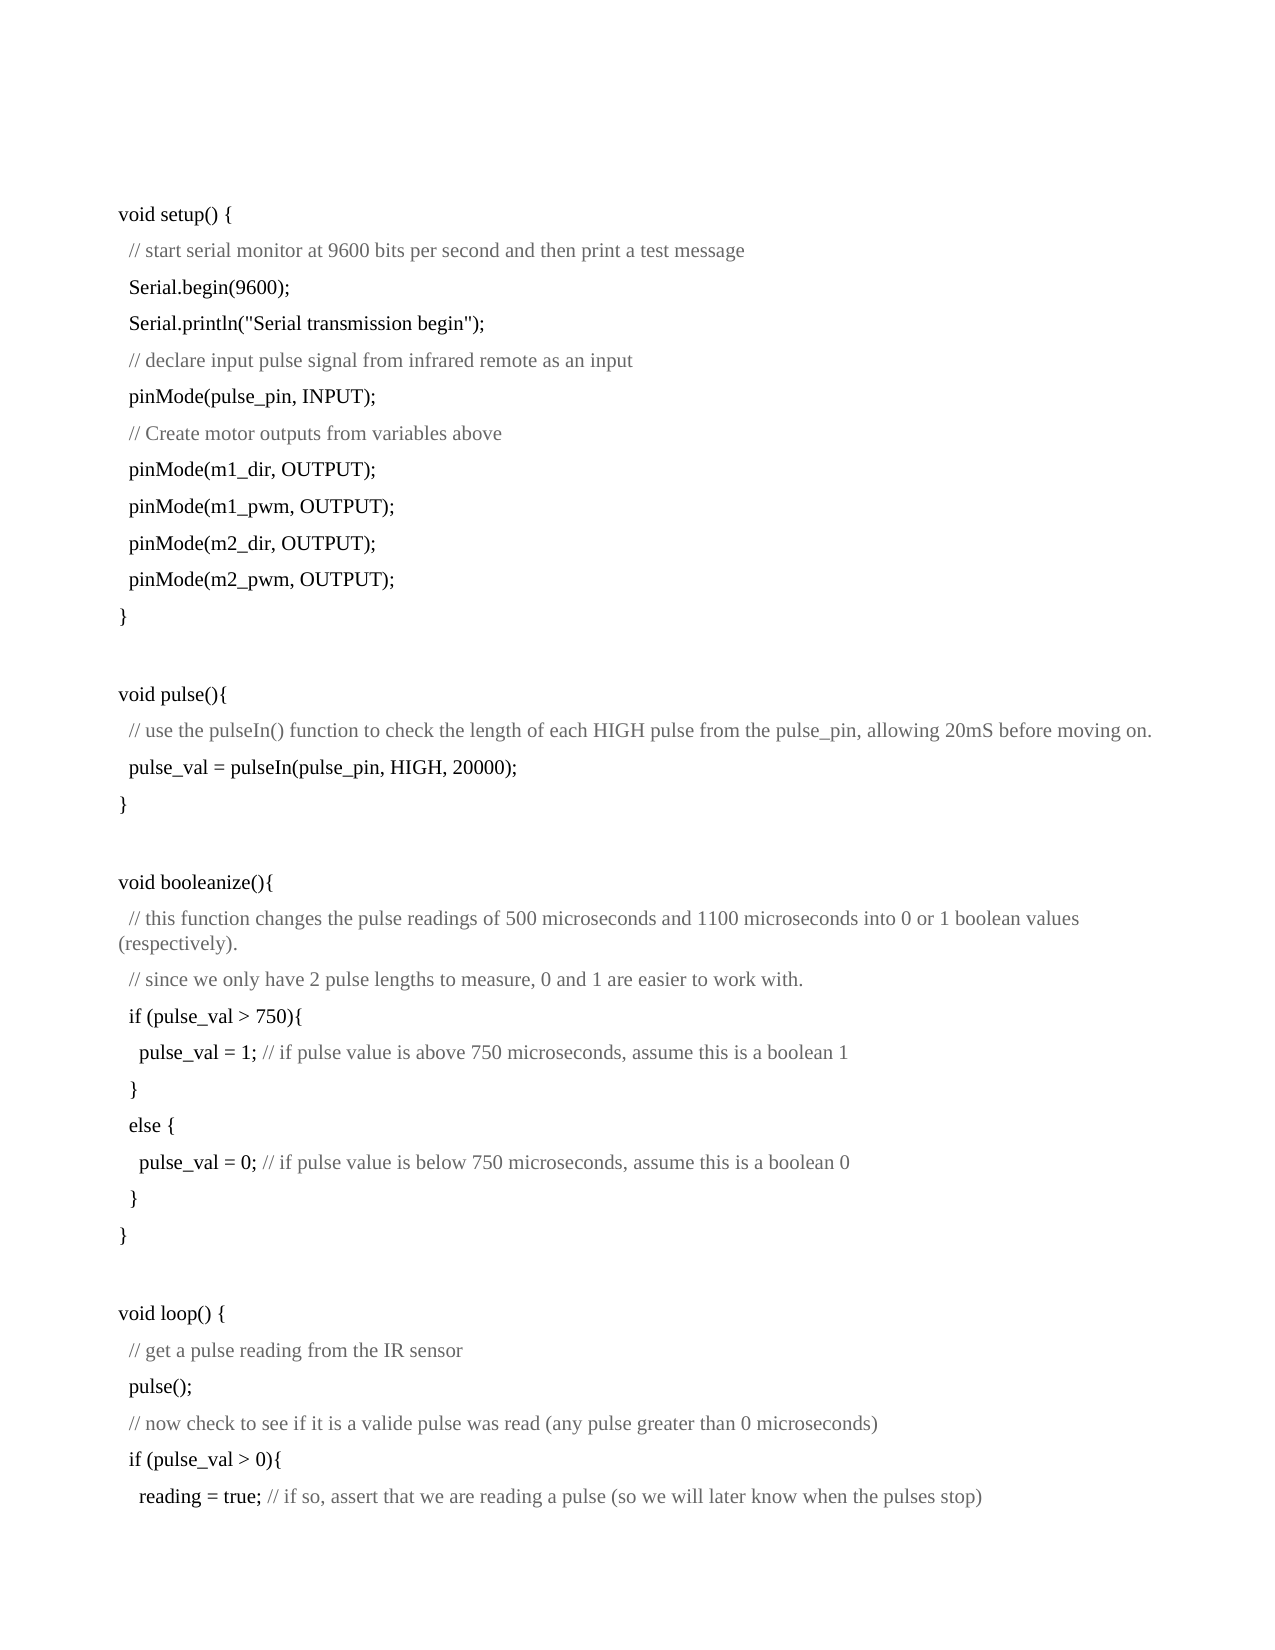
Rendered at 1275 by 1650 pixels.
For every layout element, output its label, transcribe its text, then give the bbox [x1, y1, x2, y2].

text Serial.begin(9600); [118, 274, 1157, 299]
text if (pulse_val > 0){ [118, 1447, 1157, 1471]
text // Create motor outputs from variables above [118, 421, 1157, 445]
text // this function changes the pulse readings of 500 microseconds and 1100 microseconds into 0 or 1 boolean values (respectively). [118, 906, 1157, 954]
text } [118, 604, 1157, 628]
text // get a pulse reading from the IR sensor [118, 1338, 1157, 1362]
text void setup() { [118, 201, 1157, 226]
text pinMode(m2_dir, OUTPUT); [118, 531, 1157, 554]
text // since we only have 2 pulse lengths to measure, 0 and 1 are easier to work with. [118, 967, 1157, 991]
text } [118, 1223, 1157, 1247]
text } [118, 1077, 1157, 1101]
text } [118, 792, 1157, 816]
text pinMode(m2_pwm, OUTPUT); [118, 567, 1157, 591]
text pinMode(m1_pwm, OUTPUT); [118, 494, 1157, 518]
text pinMode(pulse_pin, INPUT); [118, 384, 1157, 408]
text void booleanize(){ [118, 870, 1157, 894]
text // now check to see if it is a valide pulse was read (any pulse greater than 0 microseconds) [118, 1411, 1157, 1435]
text pulse_val = 1; // if pulse value is above 750 microseconds, assume this is a boolean 1 [118, 1040, 1157, 1064]
text // start serial monitor at 9600 bits per second and then print a test message [118, 238, 1157, 262]
text void loop() { [118, 1301, 1157, 1325]
text void pulse(){ [118, 682, 1157, 706]
text pinMode(m1_dir, OUTPUT); [118, 457, 1157, 481]
text // use the pulseIn() function to check the length of each HIGH pulse from the pulse_pin, allowing 20mS before moving on. [118, 718, 1157, 742]
text else { [118, 1113, 1157, 1137]
text if (pulse_val > 750){ [118, 1003, 1157, 1028]
text Serial.println("Serial transmission begin"); [118, 311, 1157, 335]
text } [118, 1186, 1157, 1210]
text pulse_val = pulseIn(pulse_pin, HIGH, 20000); [118, 755, 1157, 779]
text pulse_val = 0; // if pulse value is below 750 microseconds, assume this is a boolean 0 [118, 1150, 1157, 1174]
text pulse(); [118, 1374, 1157, 1398]
text // declare input pulse signal from infrared remote as an input [118, 348, 1157, 372]
text reading = true; // if so, assert that we are reading a pulse (so we will later know when the pulses stop) [118, 1484, 1157, 1508]
